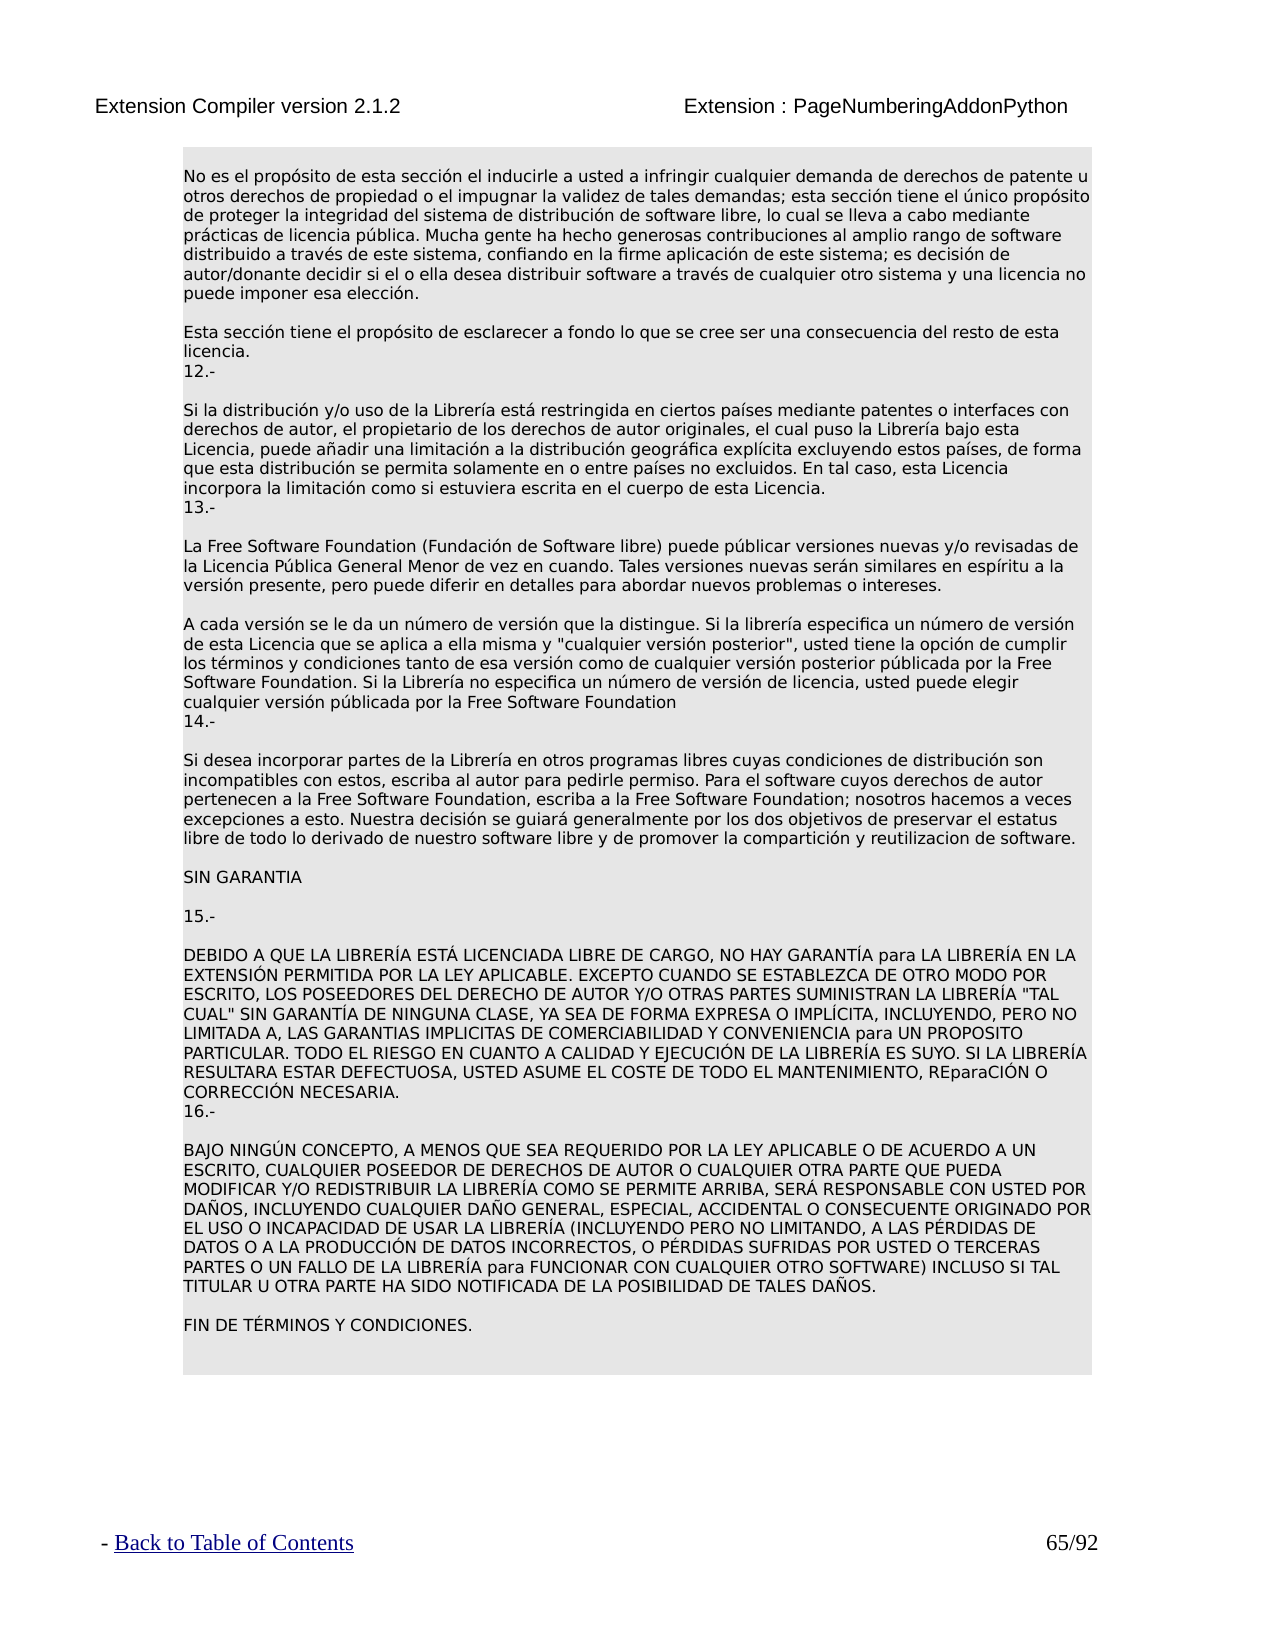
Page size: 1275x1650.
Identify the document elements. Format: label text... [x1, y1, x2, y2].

text Si la distribución y/o uso de la Librería está restringida en ciertos países mediante patentes o interfaces con derechos de autor, el propietario de los derechos de autor originales, el cual puso la Librería bajo esta Licencia, puede añadir una limitación a la distribución geográfica explícita excluyendo estos países, de forma que esta distribución se permita solamente en o entre países no excluidos. En tal caso, esta Licencia incorpora la limitación como si estuviera escrita en el cuerpo de esta Licencia. [183, 401, 1092, 498]
text 15.- [183, 907, 1092, 927]
text FIN DE TÉRMINOS Y CONDICIONES. [183, 1316, 1092, 1336]
text Esta sección tiene el propósito de esclarecer a fondo lo que se cree ser una consecuencia del resto de esta licencia. [183, 323, 1092, 362]
text Si desea incorporar partes de la Librería en otros programas libres cuyas condiciones de distribución son incompatibles con estos, escriba al autor para pedirle permiso. Para el software cuyos derechos de autor pertenecen a la Free Software Foundation, escriba a la Free Software Foundation; nosotros hacemos a veces excepciones a esto. Nuestra decisión se guiará generalmente por los dos objetivos de preservar el estatus libre de todo lo derivado de nuestro software libre y de promover la compartición y reutilizacion de software. [183, 751, 1092, 849]
text No es el propósito de esta sección el inducirle a usted a infringir cualquier demanda de derechos de patente u otros derechos de propiedad o el impugnar la validez de tales demandas; esta sección tiene el único propósito de proteger la integridad del sistema de distribución de software libre, lo cual se lleva a cabo mediante prácticas de licencia pública. Mucha gente ha hecho generosas contribuciones al amplio rango de software distribuido a través de este sistema, confiando en la firme aplicación de este sistema; es decisión de autor/donante decidir si el o ella desea distribuir software a través de cualquier otro sistema y una licencia no puede imponer esa elección. [183, 167, 1092, 303]
text 12.- [183, 362, 1092, 381]
text SIN GARANTIA [183, 868, 1092, 888]
text DEBIDO A QUE LA LIBRERÍA ESTÁ LICENCIADA LIBRE DE CARGO, NO HAY GARANTÍA para LA LIBRERÍA EN LA EXTENSIÓN PERMITIDA POR LA LEY APLICABLE. EXCEPTO CUANDO SE ESTABLEZCA DE OTRO MODO POR ESCRITO, LOS POSEEDORES DEL DERECHO DE AUTOR Y/O OTRAS PARTES SUMINISTRAN LA LIBRERÍA "TAL CUAL" SIN GARANTÍA DE NINGUNA CLASE, YA SEA DE FORMA EXPRESA O IMPLÍCITA, INCLUYENDO, PERO NO LIMITADA A, LAS GARANTIAS IMPLICITAS DE COMERCIABILIDAD Y CONVENIENCIA para UN PROPOSITO PARTICULAR. TODO EL RIESGO EN CUANTO A CALIDAD Y EJECUCIÓN DE LA LIBRERÍA ES SUYO. SI LA LIBRERÍA RESULTARA ESTAR DEFECTUOSA, USTED ASUME EL COSTE DE TODO EL MANTENIMIENTO, REparaCIÓN O CORRECCIÓN NECESARIA. [183, 946, 1092, 1102]
text 16.- [183, 1102, 1092, 1121]
text La Free Software Foundation (Fundación de Software libre) puede públicar versiones nuevas y/o revisadas de la Licencia Pública General Menor de vez en cuando. Tales versiones nuevas serán similares en espíritu a la versión presente, pero puede diferir en detalles para abordar nuevos problemas o intereses. [183, 537, 1092, 596]
text 14.- [183, 712, 1092, 732]
text A cada versión se le da un número de versión que la distingue. Si la librería especifica un número de versión de esta Licencia que se aplica a ella misma y "cualquier versión posterior", usted tiene la opción de cumplir los términos y condiciones tanto de esa versión como de cualquier versión posterior públicada por la Free Software Foundation. Si la Librería no especifica un número de versión de licencia, usted puede elegir cualquier versión públicada por la Free Software Foundation [183, 615, 1092, 712]
text 13.- [183, 498, 1092, 518]
text BAJO NINGÚN CONCEPTO, A MENOS QUE SEA REQUERIDO POR LA LEY APLICABLE O DE ACUERDO A UN ESCRITO, CUALQUIER POSEEDOR DE DERECHOS DE AUTOR O CUALQUIER OTRA PARTE QUE PUEDA MODIFICAR Y/O REDISTRIBUIR LA LIBRERÍA COMO SE PERMITE ARRIBA, SERÁ RESPONSABLE CON USTED POR DAÑOS, INCLUYENDO CUALQUIER DAÑO GENERAL, ESPECIAL, ACCIDENTAL O CONSECUENTE ORIGINADO POR EL USO O INCAPACIDAD DE USAR LA LIBRERÍA (INCLUYENDO PERO NO LIMITANDO, A LAS PÉRDIDAS DE DATOS O A LA PRODUCCIÓN DE DATOS INCORRECTOS, O PÉRDIDAS SUFRIDAS POR USTED O TERCERAS PARTES O UN FALLO DE LA LIBRERÍA para FUNCIONAR CON CUALQUIER OTRO SOFTWARE) INCLUSO SI TAL TITULAR U OTRA PARTE HA SIDO NOTIFICADA DE LA POSIBILIDAD DE TALES DAÑOS. [183, 1141, 1092, 1297]
